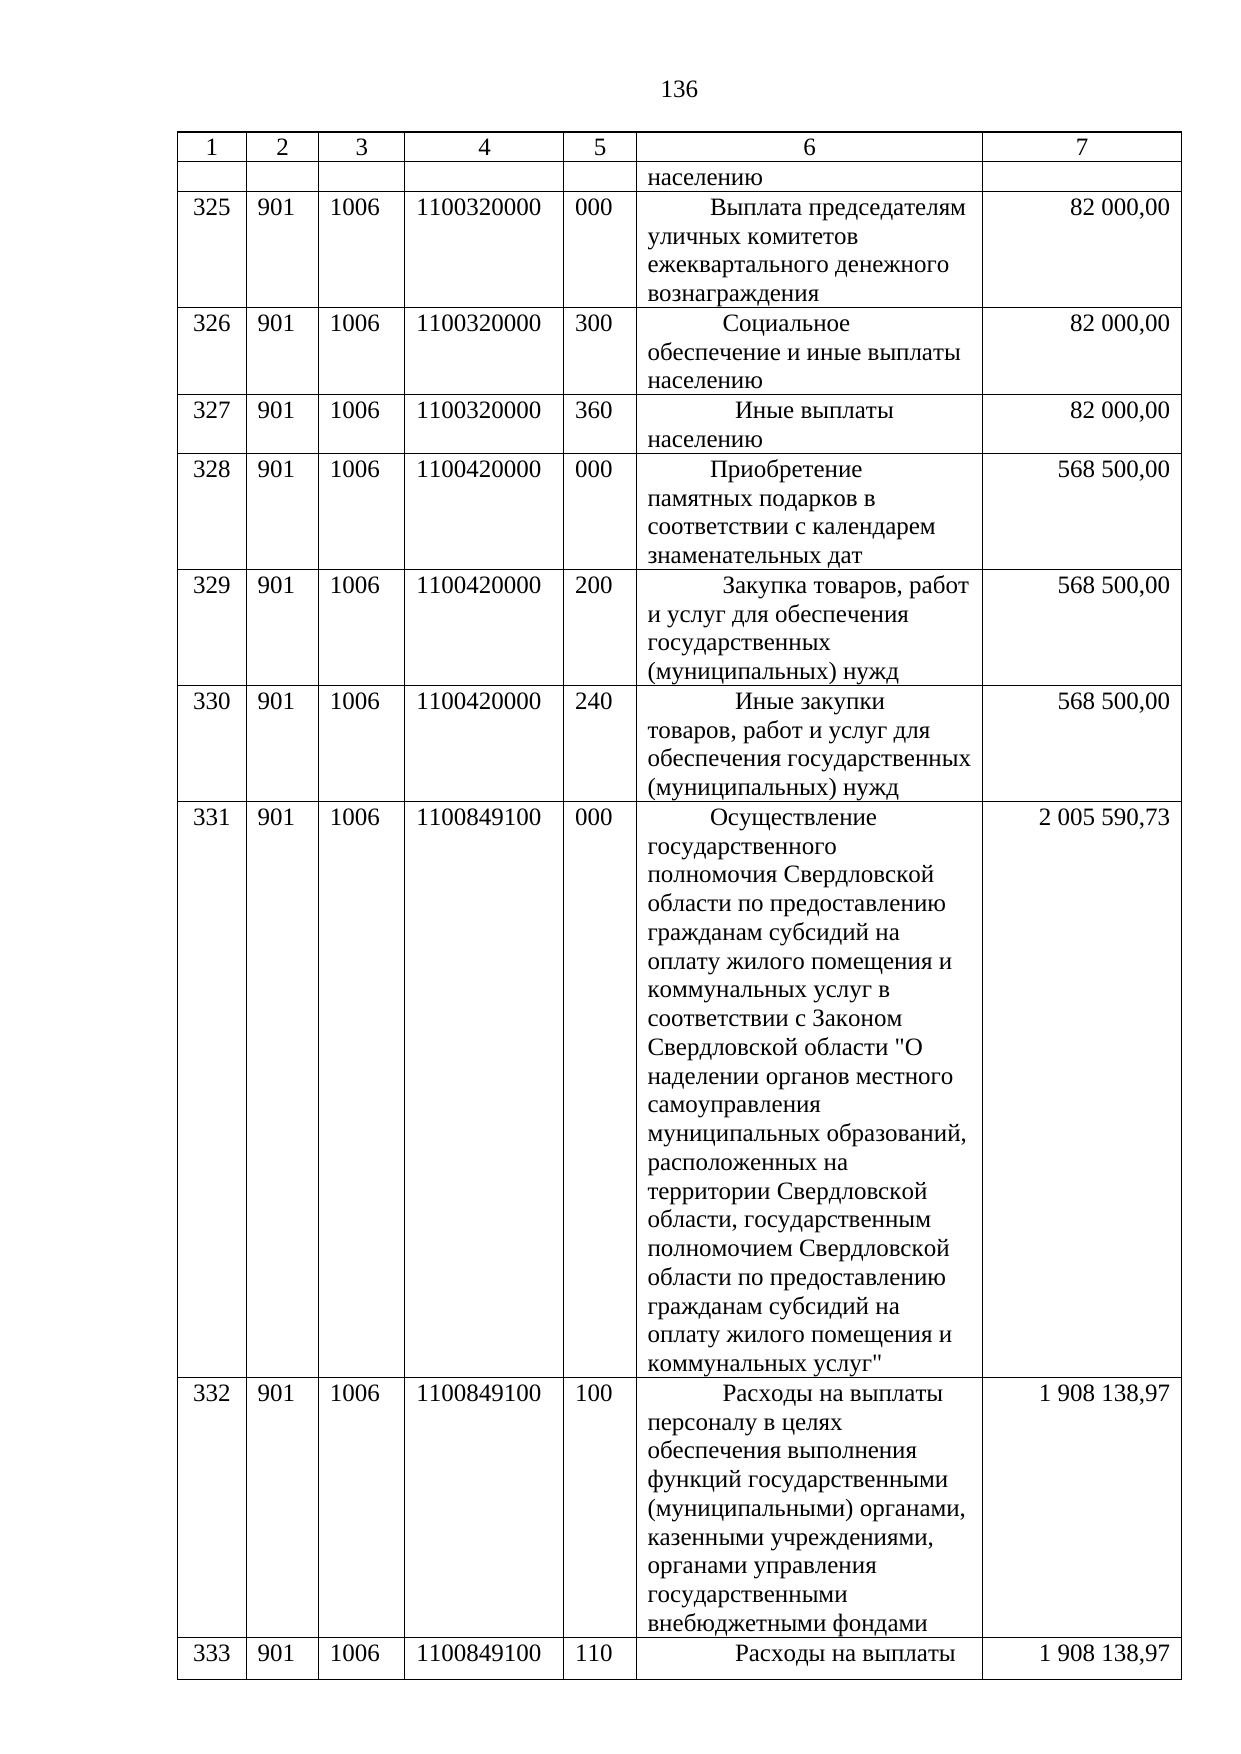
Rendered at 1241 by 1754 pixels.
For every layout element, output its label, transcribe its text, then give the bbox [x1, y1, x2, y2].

table_cell 1006 [319, 192, 404, 307]
table_cell 110 [564, 1638, 636, 1679]
table_header 4 [405, 133, 563, 161]
table_cell 901 [247, 802, 318, 1377]
table_cell 326 [178, 308, 246, 394]
table_cell 1100320000 [405, 192, 563, 307]
table_cell [405, 162, 563, 191]
table_cell 1100320000 [405, 308, 563, 394]
table_cell [247, 162, 318, 191]
table_cell 1100849100 [405, 1378, 563, 1637]
table_cell Расходы на выплаты персоналу в целях обеспечения выполнения функций государственными (муниципальными) органами, казенными учреждениями, органами управления государственными внебюджетными фондами [637, 1378, 982, 1637]
table_cell [319, 162, 404, 191]
table_cell 901 [247, 570, 318, 685]
table_cell 200 [564, 570, 636, 685]
table_cell 1006 [319, 395, 404, 453]
table_cell 330 [178, 686, 246, 801]
table_cell 568 500,00 [983, 454, 1181, 569]
table_cell 1006 [319, 686, 404, 801]
table_cell 300 [564, 308, 636, 394]
table_cell 901 [247, 686, 318, 801]
table_cell 1006 [319, 1638, 404, 1679]
table_cell 901 [247, 395, 318, 453]
table_cell Осуществление государственного полномочия Свердловской области по предоставлению гражданам субсидий на оплату жилого помещения и коммунальных услуг в соответствии с Законом Свердловской области "О наделении органов местного самоуправления муниципальных образований, расположенных на территории Свердловской области, государственным полномочием Свердловской области по предоставлению гражданам субсидий на оплату жилого помещения и коммунальных услуг" [637, 802, 982, 1377]
table_cell 82 000,00 [983, 192, 1181, 307]
table_cell 1100849100 [405, 802, 563, 1377]
table_cell [178, 162, 246, 191]
table_cell 1006 [319, 308, 404, 394]
table_cell Закупка товаров, работ и услуг для обеспечения государственных (муниципальных) нужд [637, 570, 982, 685]
table_header 2 [247, 133, 318, 161]
table_cell Социальное обеспечение и иные выплаты населению [637, 308, 982, 394]
table_cell 325 [178, 192, 246, 307]
table_cell 82 000,00 [983, 395, 1181, 453]
table_cell Иные закупки товаров, работ и услуг для обеспечения государственных (муниципальных) нужд [637, 686, 982, 801]
table_cell 2 005 590,73 [983, 802, 1181, 1377]
table_cell 1100849100 [405, 1638, 563, 1679]
table_cell 327 [178, 395, 246, 453]
table_cell Приобретение памятных подарков в соответствии с календарем знаменательных дат [637, 454, 982, 569]
table_cell 1100420000 [405, 686, 563, 801]
table_cell 100 [564, 1378, 636, 1637]
table_cell 568 500,00 [983, 570, 1181, 685]
table_header 1 [178, 133, 246, 161]
table_cell Иные выплаты населению [637, 395, 982, 453]
table_cell Расходы на выплаты [637, 1638, 982, 1679]
table_cell 1100420000 [405, 454, 563, 569]
table_cell населению [637, 162, 982, 191]
table_cell 1006 [319, 454, 404, 569]
table_cell 000 [564, 192, 636, 307]
table_cell 901 [247, 1378, 318, 1637]
table_cell 240 [564, 686, 636, 801]
table_cell 1006 [319, 802, 404, 1377]
table_header 6 [637, 133, 982, 161]
table_cell 000 [564, 802, 636, 1377]
table_cell 328 [178, 454, 246, 569]
table_cell 1 908 138,97 [983, 1378, 1181, 1637]
table_cell [983, 162, 1181, 191]
table_cell 332 [178, 1378, 246, 1637]
table_header 5 [564, 133, 636, 161]
table_header 3 [319, 133, 404, 161]
table_cell 331 [178, 802, 246, 1377]
table_cell [564, 162, 636, 191]
table_cell 1100420000 [405, 570, 563, 685]
table_cell 1006 [319, 570, 404, 685]
table_cell 901 [247, 1638, 318, 1679]
table_cell 333 [178, 1638, 246, 1679]
table_cell 1 908 138,97 [983, 1638, 1181, 1679]
table_cell 901 [247, 454, 318, 569]
table_cell 901 [247, 192, 318, 307]
table_cell 329 [178, 570, 246, 685]
table_cell 1006 [319, 1378, 404, 1637]
table_cell 568 500,00 [983, 686, 1181, 801]
table_cell 360 [564, 395, 636, 453]
table_cell 1100320000 [405, 395, 563, 453]
table_cell 000 [564, 454, 636, 569]
table_header 7 [983, 133, 1181, 161]
table_cell 901 [247, 308, 318, 394]
table_cell Выплата председателям уличных комитетов ежеквартального денежного вознаграждения [637, 192, 982, 307]
table_cell 82 000,00 [983, 308, 1181, 394]
